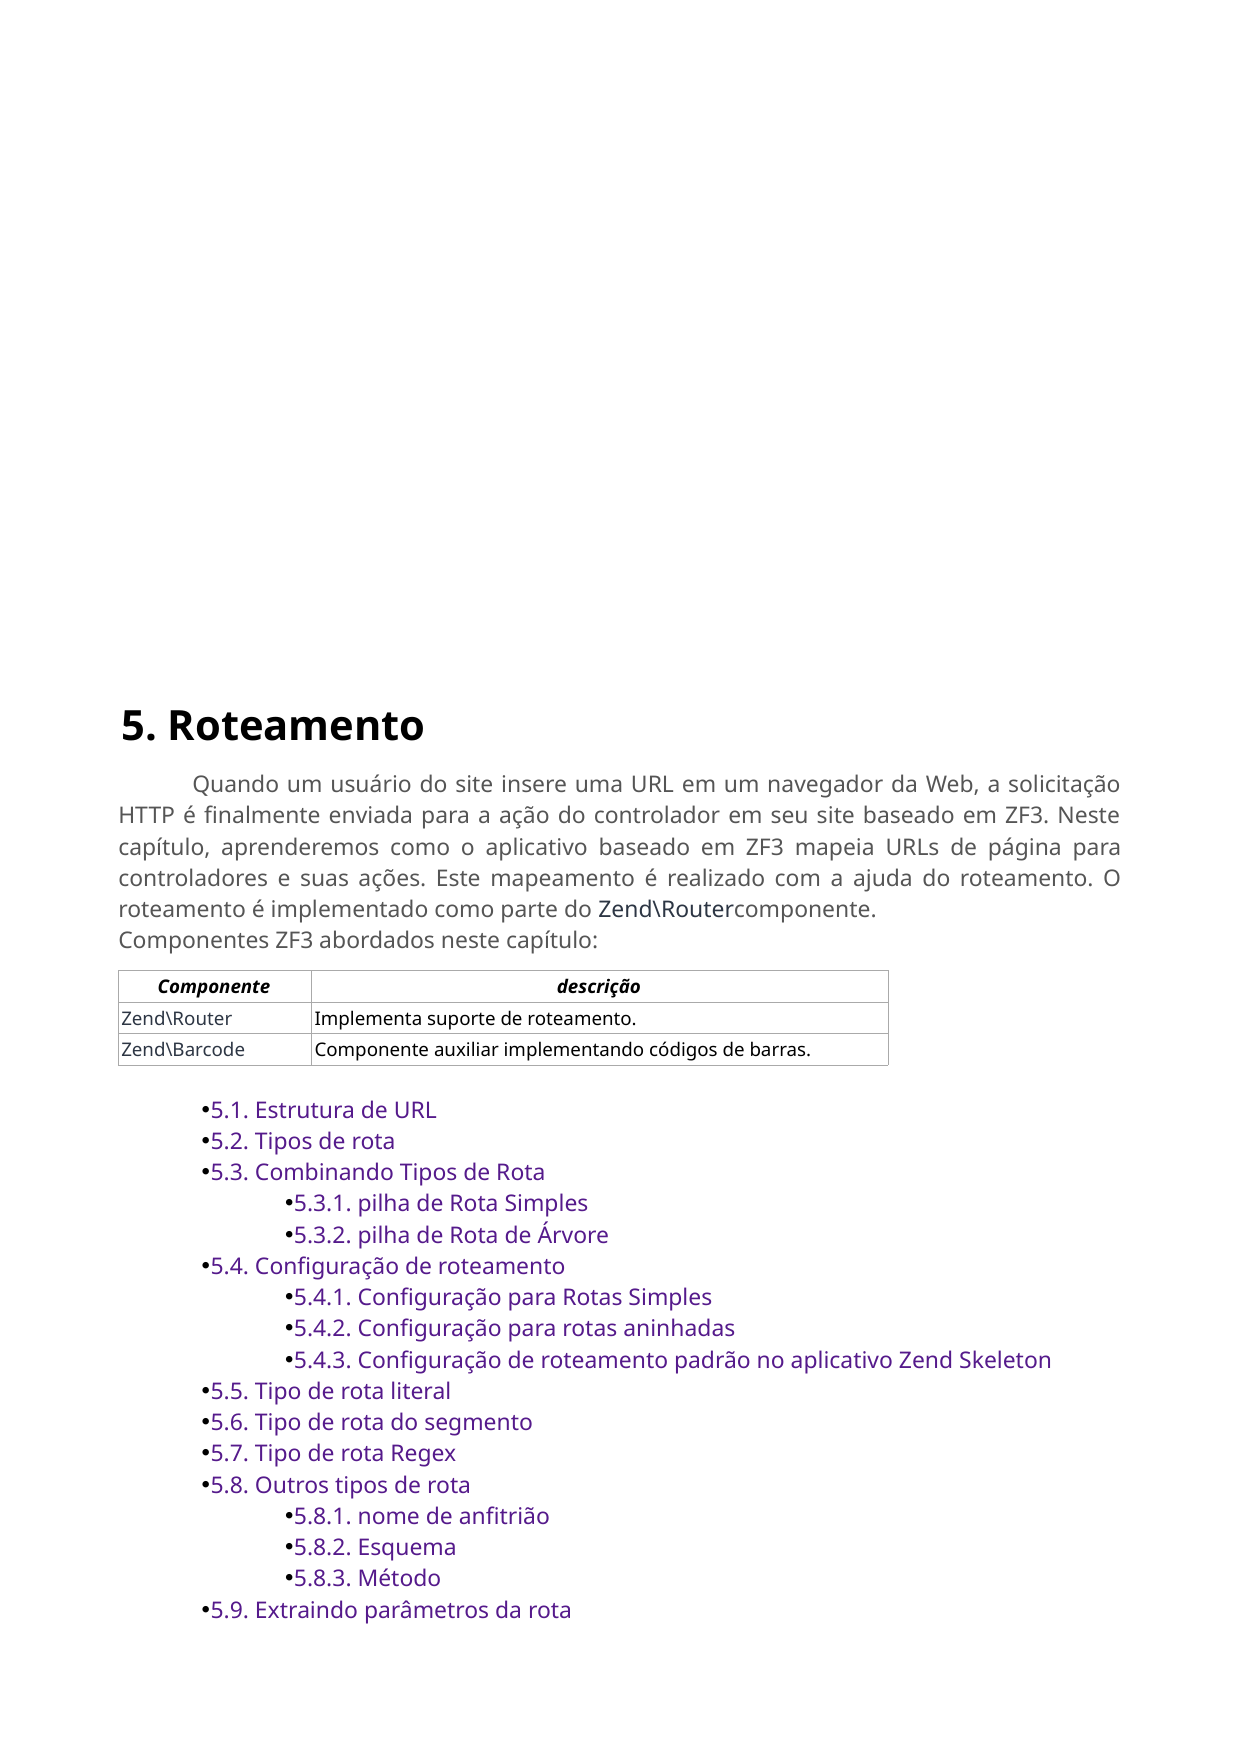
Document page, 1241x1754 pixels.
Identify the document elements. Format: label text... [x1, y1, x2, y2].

list 5.8.2. Esquema [118, 1531, 1122, 1562]
list 5.8.1. nome de anfitrião [118, 1500, 1122, 1531]
table_cell Zend\Barcode [119, 1034, 311, 1065]
list 5.7. Tipo de rota Regex [118, 1437, 1122, 1468]
list 5.8.3. Método [118, 1562, 1122, 1593]
list 5.1. Estrutura de URL [118, 1093, 1122, 1125]
list 5.3.1. pilha de Rota Simples [118, 1187, 1122, 1218]
list 5.4. Configuração de roteamento [118, 1250, 1122, 1281]
list 5.2. Tipos de rota [118, 1125, 1122, 1156]
table_cell Implementa suporte de roteamento. [312, 1003, 888, 1033]
list 5.3. Combinando Tipos de Rota [118, 1156, 1122, 1187]
list 5.3.2. pilha de Rota de Árvore [118, 1218, 1122, 1250]
text Quando um usuário do site insere uma URL em um navegador da Web, a solicitação HTTP é finalmente enviada para a ação do controlador em seu site baseado em ZF3. Neste capítulo, aprenderemos como o aplicativo baseado em ZF3 mapeia URLs de página para controladores e suas ações. Este mapeamento é realizado com a ajuda do roteamento. O roteamento é implementado como parte do Zend\Routercomponente. [118, 768, 1122, 924]
list 5.9. Extraindo parâmetros da rota [118, 1593, 1122, 1625]
table_header Componente [119, 971, 311, 1002]
list 5.8. Outros tipos de rota [118, 1468, 1122, 1500]
list 5.4.3. Configuração de roteamento padrão no aplicativo Zend Skeleton [118, 1343, 1122, 1375]
table_cell Zend\Router [119, 1003, 311, 1033]
list 5.6. Tipo de rota do segmento [118, 1406, 1122, 1437]
subtitle 5. Roteamento [118, 693, 1122, 756]
list 5.4.2. Configuração para rotas aninhadas [118, 1312, 1122, 1343]
table_header descrição [312, 971, 888, 1002]
text Componentes ZF3 abordados neste capítulo: [118, 924, 1122, 956]
list 5.4.1. Configuração para Rotas Simples [118, 1281, 1122, 1312]
list 5.5. Tipo de rota literal [118, 1375, 1122, 1406]
table_cell Componente auxiliar implementando códigos de barras. [312, 1034, 888, 1065]
